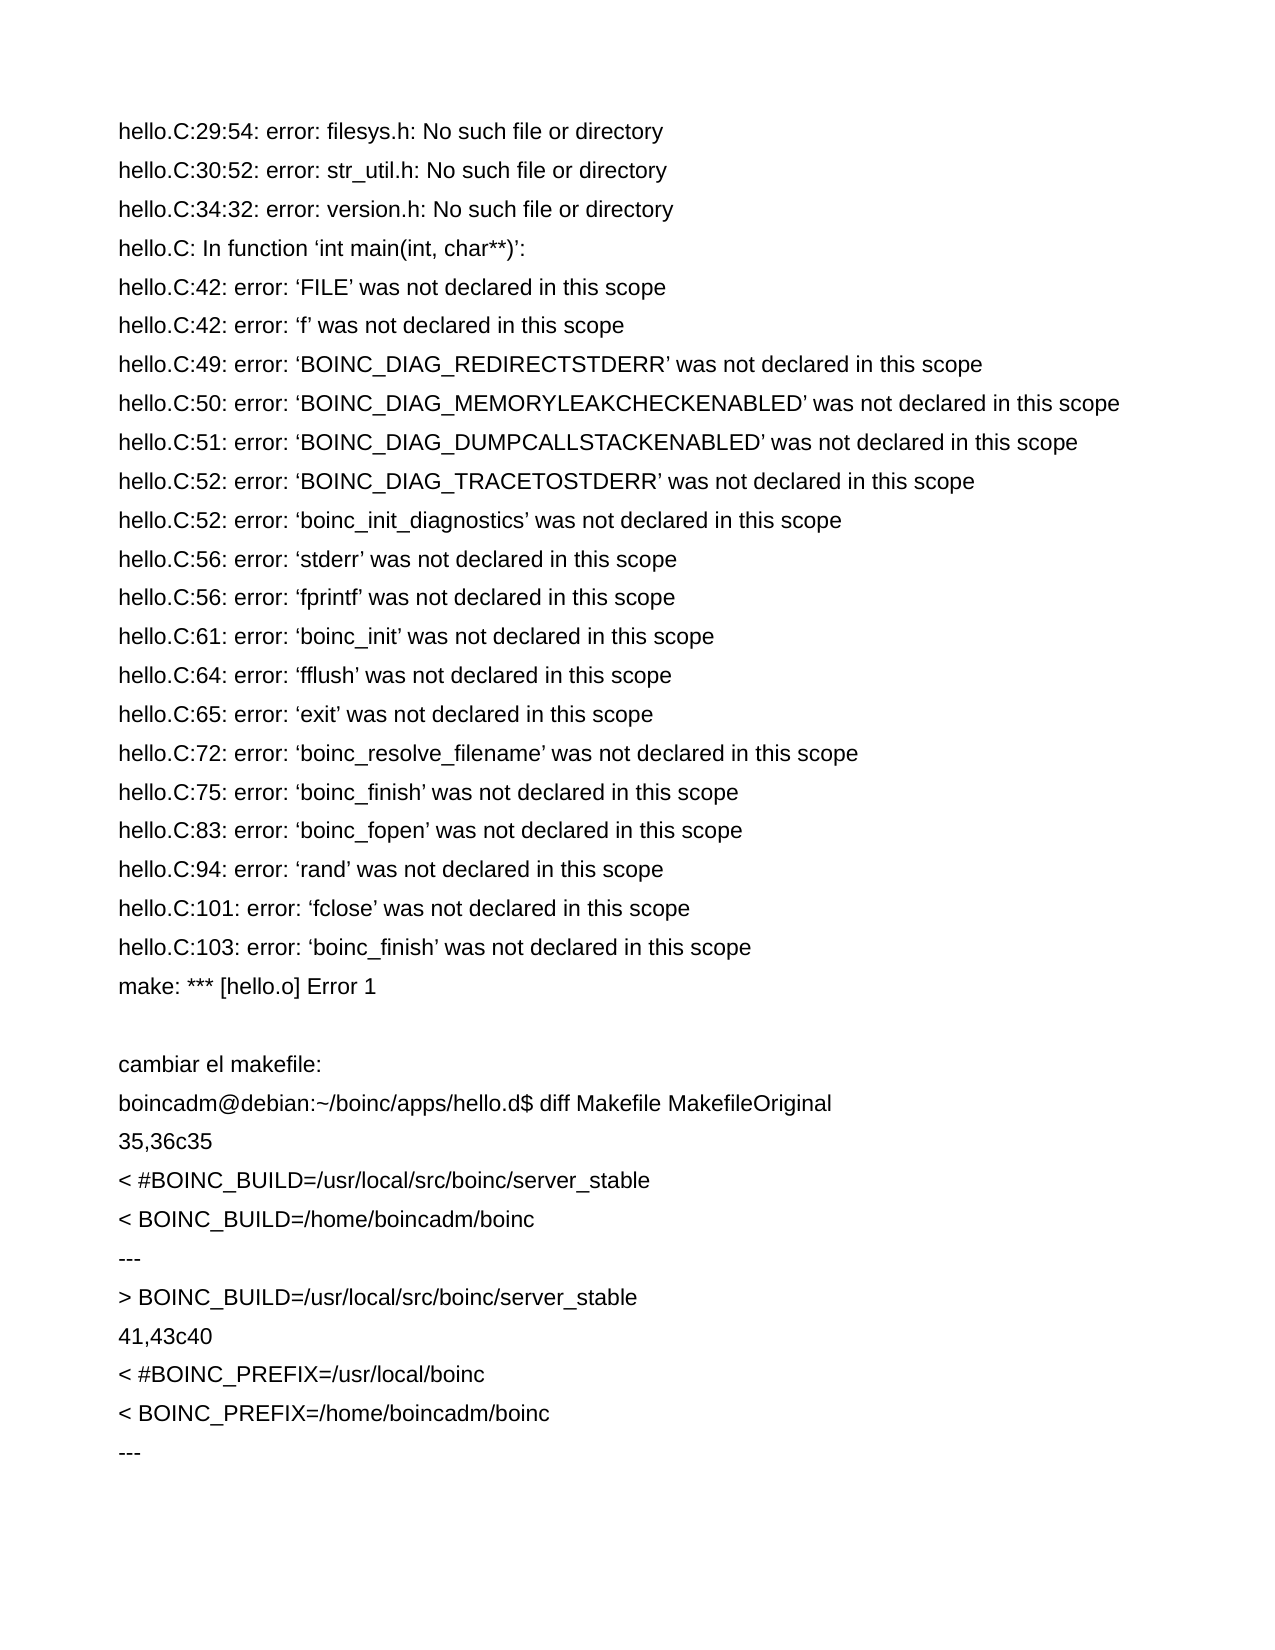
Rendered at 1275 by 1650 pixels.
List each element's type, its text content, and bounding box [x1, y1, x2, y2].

text hello.C:65: error: ‘exit’ was not declared in this scope [118, 701, 1157, 727]
text hello.C:49: error: ‘BOINC_DIAG_REDIRECTSTDERR’ was not declared in this scope [118, 351, 1157, 378]
text < #BOINC_PREFIX=/usr/local/boinc [118, 1361, 1157, 1388]
text hello.C:56: error: ‘fprintf’ was not declared in this scope [118, 584, 1157, 611]
text hello.C: In function ‘int main(int, char**)’: [118, 235, 1157, 261]
text < #BOINC_BUILD=/usr/local/src/boinc/server_stable [118, 1167, 1157, 1193]
text hello.C:29:54: error: filesys.h: No such file or directory [118, 118, 1157, 144]
text < BOINC_PREFIX=/home/boincadm/boinc [118, 1400, 1157, 1427]
text hello.C:83: error: ‘boinc_fopen’ was not declared in this scope [118, 817, 1157, 844]
text hello.C:34:32: error: version.h: No such file or directory [118, 196, 1157, 222]
text hello.C:94: error: ‘rand’ was not declared in this scope [118, 856, 1157, 883]
text hello.C:75: error: ‘boinc_finish’ was not declared in this scope [118, 779, 1157, 805]
text hello.C:56: error: ‘stderr’ was not declared in this scope [118, 546, 1157, 572]
text > BOINC_BUILD=/usr/local/src/boinc/server_stable [118, 1284, 1157, 1310]
text cambiar el makefile: [118, 1051, 1157, 1077]
text hello.C:50: error: ‘BOINC_DIAG_MEMORYLEAKCHECKENABLED’ was not declared in this scope [118, 390, 1157, 416]
text hello.C:61: error: ‘boinc_init’ was not declared in this scope [118, 623, 1157, 649]
text hello.C:101: error: ‘fclose’ was not declared in this scope [118, 895, 1157, 922]
text hello.C:42: error: ‘FILE’ was not declared in this scope [118, 273, 1157, 300]
text 41,43c40 [118, 1323, 1157, 1349]
text hello.C:51: error: ‘BOINC_DIAG_DUMPCALLSTACKENABLED’ was not declared in this scope [118, 429, 1157, 455]
text hello.C:52: error: ‘boinc_init_diagnostics’ was not declared in this scope [118, 507, 1157, 533]
text hello.C:30:52: error: str_util.h: No such file or directory [118, 157, 1157, 183]
text --- [118, 1245, 1157, 1271]
text boincadm@debian:~/boinc/apps/hello.d$ diff Makefile MakefileOriginal [118, 1089, 1157, 1116]
text hello.C:52: error: ‘BOINC_DIAG_TRACETOSTDERR’ was not declared in this scope [118, 468, 1157, 494]
text 35,36c35 [118, 1128, 1157, 1155]
text hello.C:72: error: ‘boinc_resolve_filename’ was not declared in this scope [118, 740, 1157, 766]
text hello.C:42: error: ‘f’ was not declared in this scope [118, 312, 1157, 339]
text < BOINC_BUILD=/home/boincadm/boinc [118, 1206, 1157, 1232]
text --- [118, 1439, 1157, 1466]
text hello.C:103: error: ‘boinc_finish’ was not declared in this scope [118, 934, 1157, 960]
text hello.C:64: error: ‘fflush’ was not declared in this scope [118, 662, 1157, 688]
text make: *** [hello.o] Error 1 [118, 973, 1157, 999]
